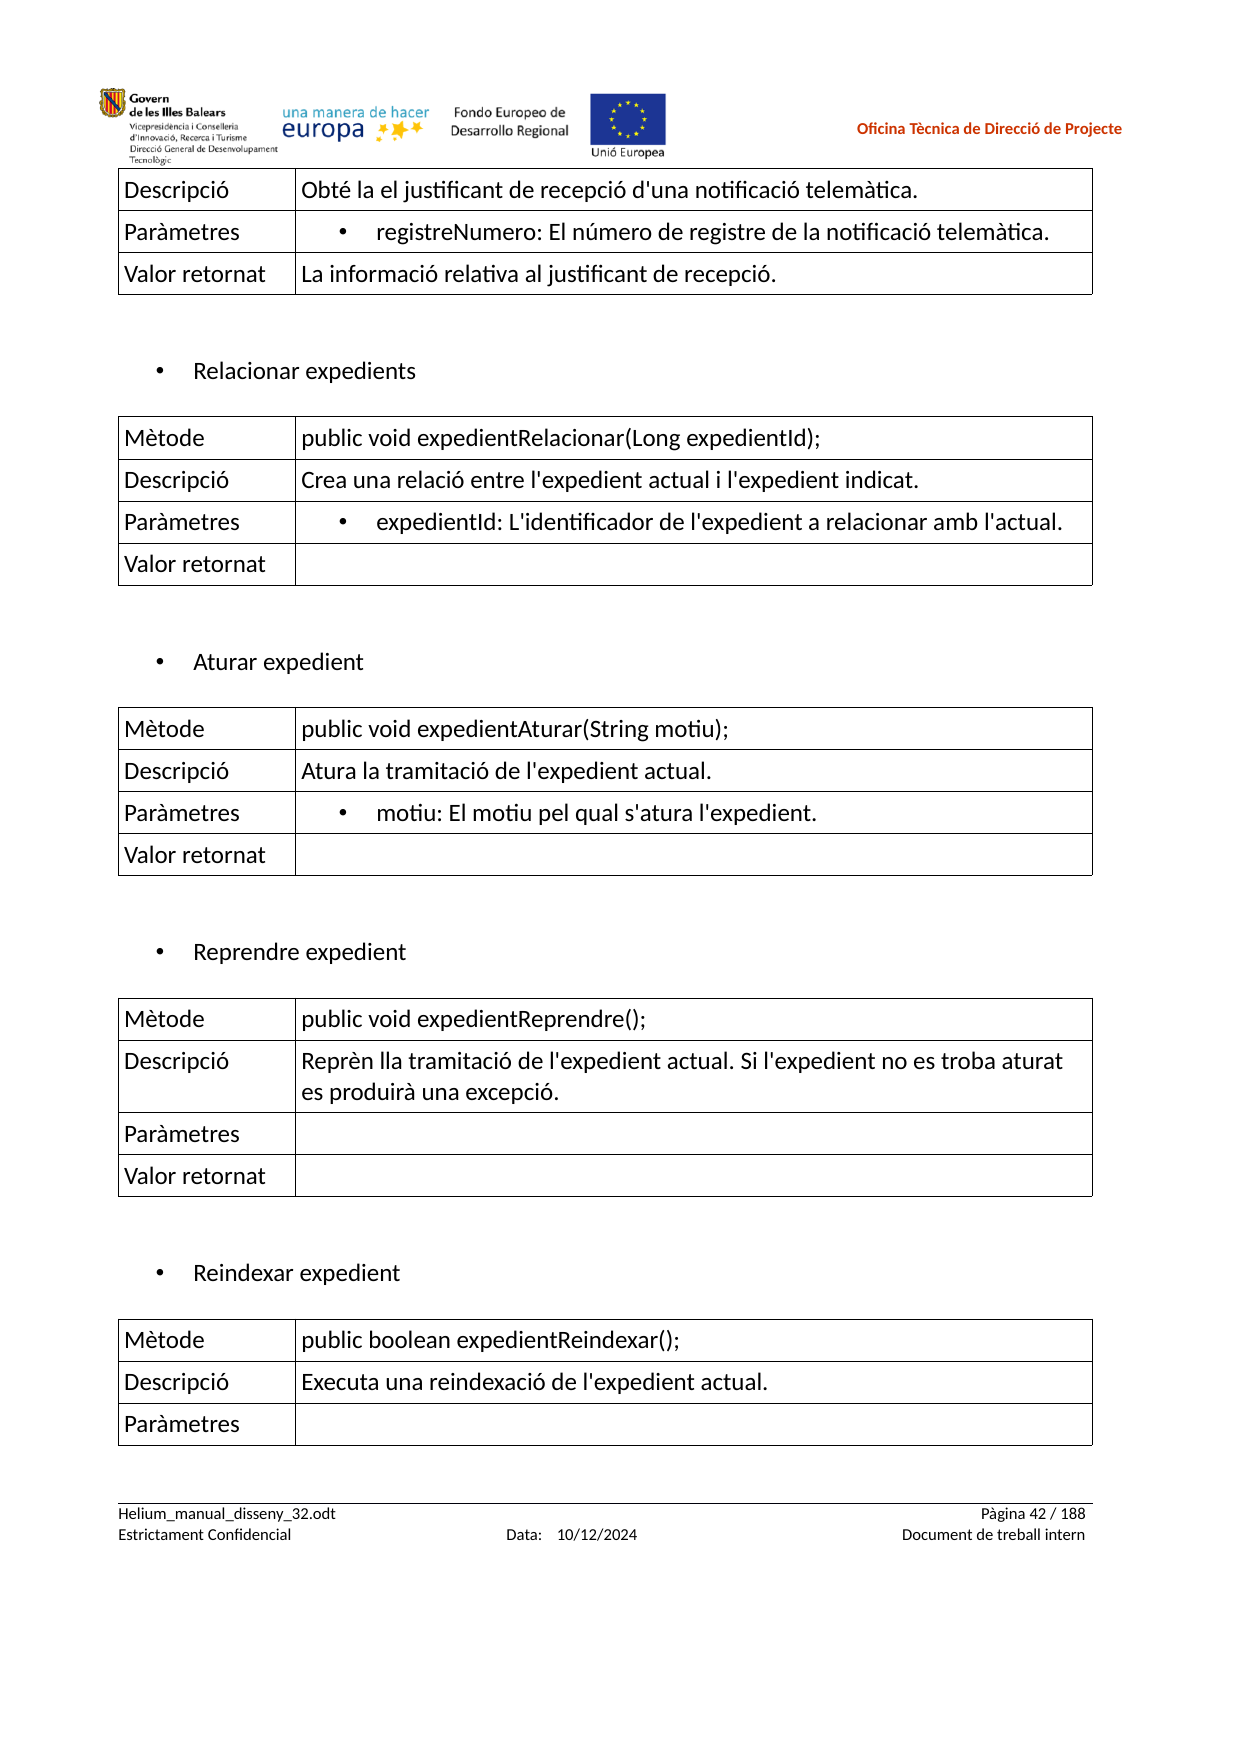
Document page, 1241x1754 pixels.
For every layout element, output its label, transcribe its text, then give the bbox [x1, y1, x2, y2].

table_header Mètode [119, 708, 295, 749]
table_cell registreNumero: El número de registre de la notificació telemàtica. [296, 211, 1092, 252]
table_header Mètode [119, 1320, 295, 1361]
table_cell Reprèn lla tramitació de l'expedient actual. Si l'expedient no es troba aturat es produirà una excepció. [296, 1041, 1092, 1112]
table_cell [296, 1404, 1092, 1445]
table_cell expedientId: L'identificador de l'expedient a relacionar amb l'actual. [296, 502, 1092, 543]
table_cell motiu: El motiu pel qual s'atura l'expedient. [296, 792, 1092, 833]
table_cell Valor retornat [119, 834, 295, 875]
table_cell [296, 544, 1092, 585]
table_cell Crea una relació entre l'expedient actual i l'expedient indicat. [296, 460, 1092, 501]
table_cell Paràmetres [119, 1404, 295, 1445]
table_cell Executa una reindexació de l'expedient actual. [296, 1362, 1092, 1403]
list Relacionar expedients [156, 355, 1122, 386]
table_cell Descripció [119, 1041, 295, 1112]
table_cell Descripció [119, 1362, 295, 1403]
picture [99, 87, 668, 166]
table_cell [296, 834, 1092, 875]
table_cell Atura la tramitació de l'expedient actual. [296, 750, 1092, 791]
table_header public void expedientRelacionar(Long expedientId); [296, 417, 1092, 458]
table_cell Paràmetres [119, 1113, 295, 1154]
table_cell Obté la el justificant de recepció d'una notificació telemàtica. [296, 169, 1092, 210]
table_cell [296, 1113, 1092, 1154]
table_header public void expedientAturar(String motiu); [296, 708, 1092, 749]
table_cell Paràmetres [119, 502, 295, 543]
table_header public void expedientReprendre(); [296, 999, 1092, 1039]
list Reindexar expedient [156, 1257, 1122, 1288]
table_cell Descripció [119, 169, 295, 210]
table_cell Paràmetres [119, 792, 295, 833]
table_cell [296, 1155, 1092, 1196]
table_header Mètode [119, 999, 295, 1039]
list Aturar expedient [156, 646, 1122, 676]
table_cell Descripció [119, 750, 295, 791]
table_cell Valor retornat [119, 1155, 295, 1196]
table_cell Descripció [119, 460, 295, 501]
table_cell Valor retornat [119, 544, 295, 585]
table_cell La informació relativa al justificant de recepció. [296, 253, 1092, 294]
table_cell Paràmetres [119, 211, 295, 252]
list Reprendre expedient [156, 936, 1122, 967]
table_header Mètode [119, 417, 295, 458]
table_header public boolean expedientReindexar(); [296, 1320, 1092, 1361]
table_cell Valor retornat [119, 253, 295, 294]
